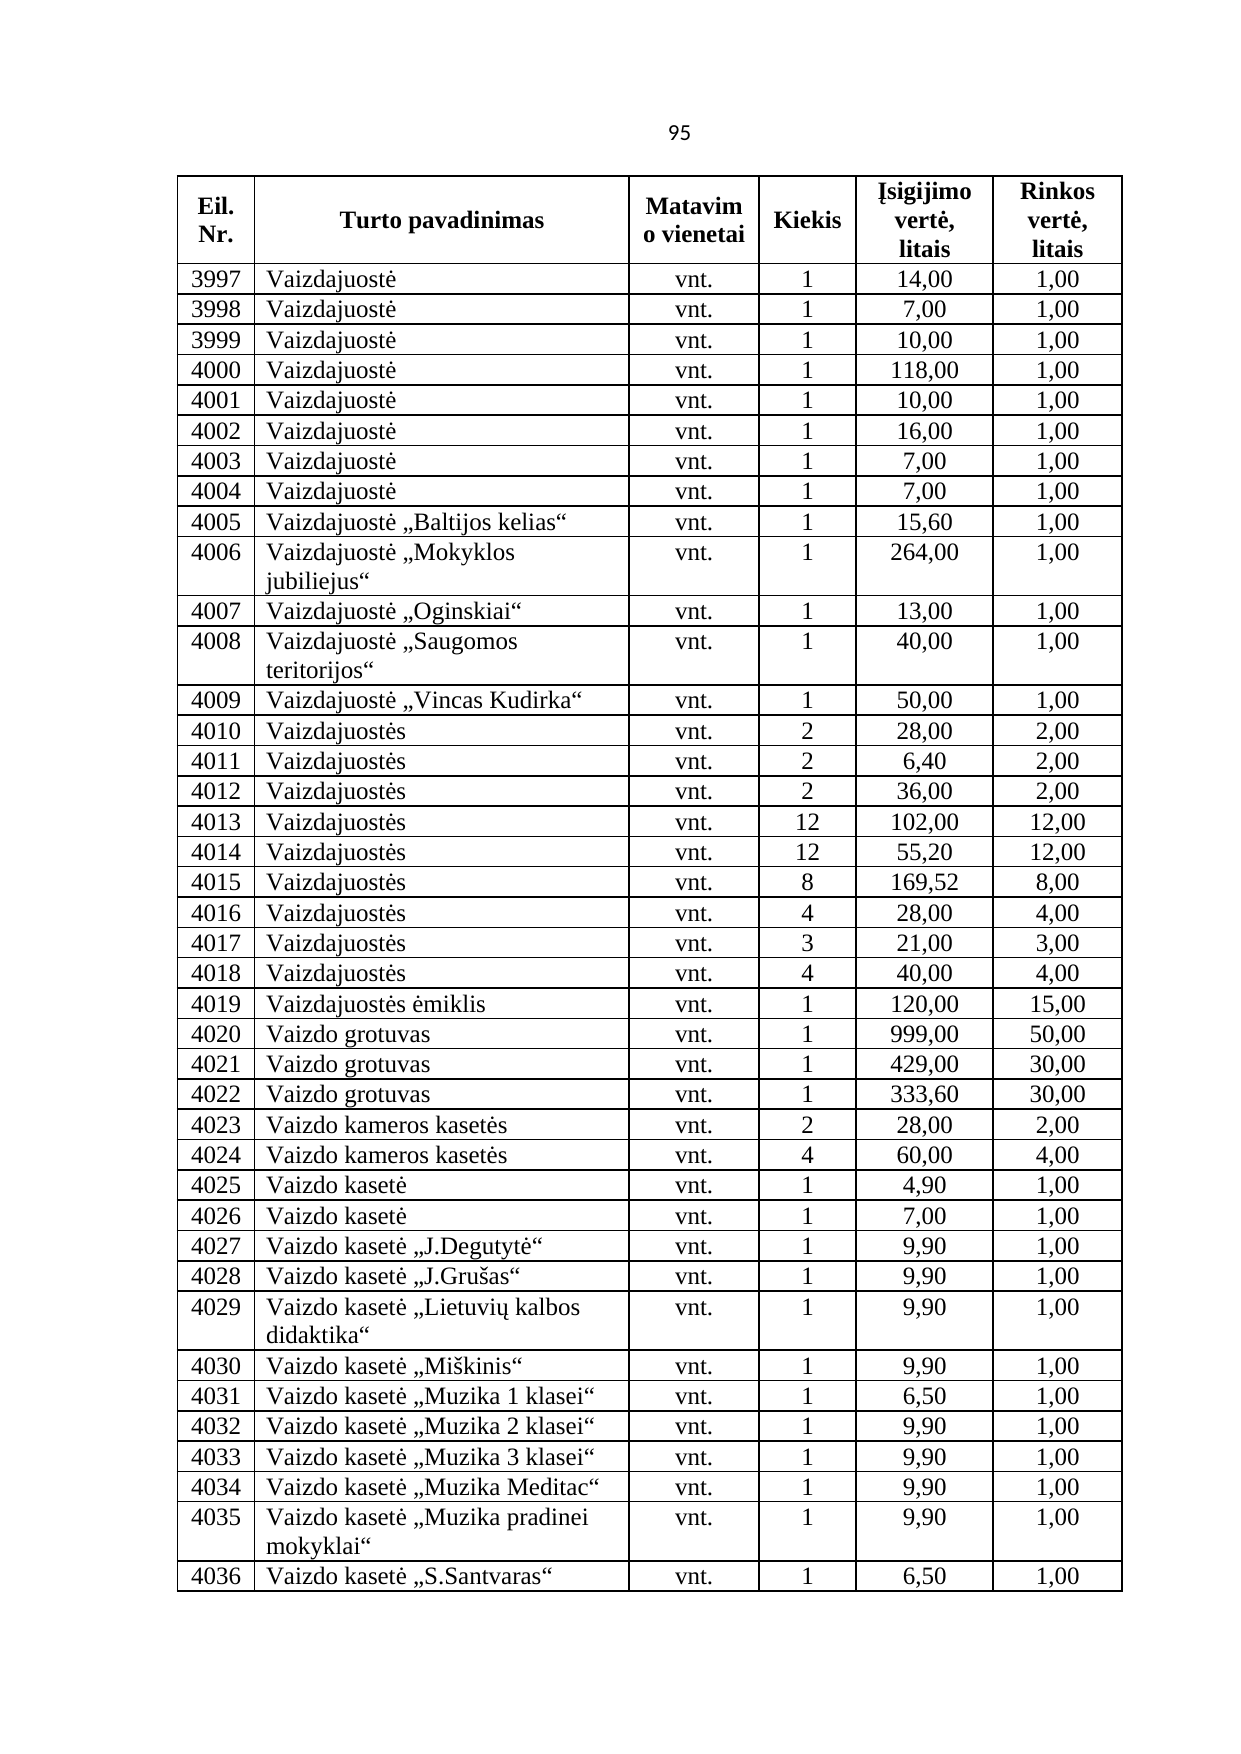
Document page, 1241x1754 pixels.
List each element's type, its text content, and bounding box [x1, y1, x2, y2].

table_header Kiekis [760, 177, 855, 263]
table_header Įsigijimo vertė, litais [857, 177, 992, 263]
table_header Rinkos vertė, litais [994, 177, 1121, 263]
table_header Matavimo vienetai [630, 177, 758, 263]
table_header Eil. Nr. [178, 177, 254, 263]
table_header Turto pavadinimas [255, 177, 628, 263]
